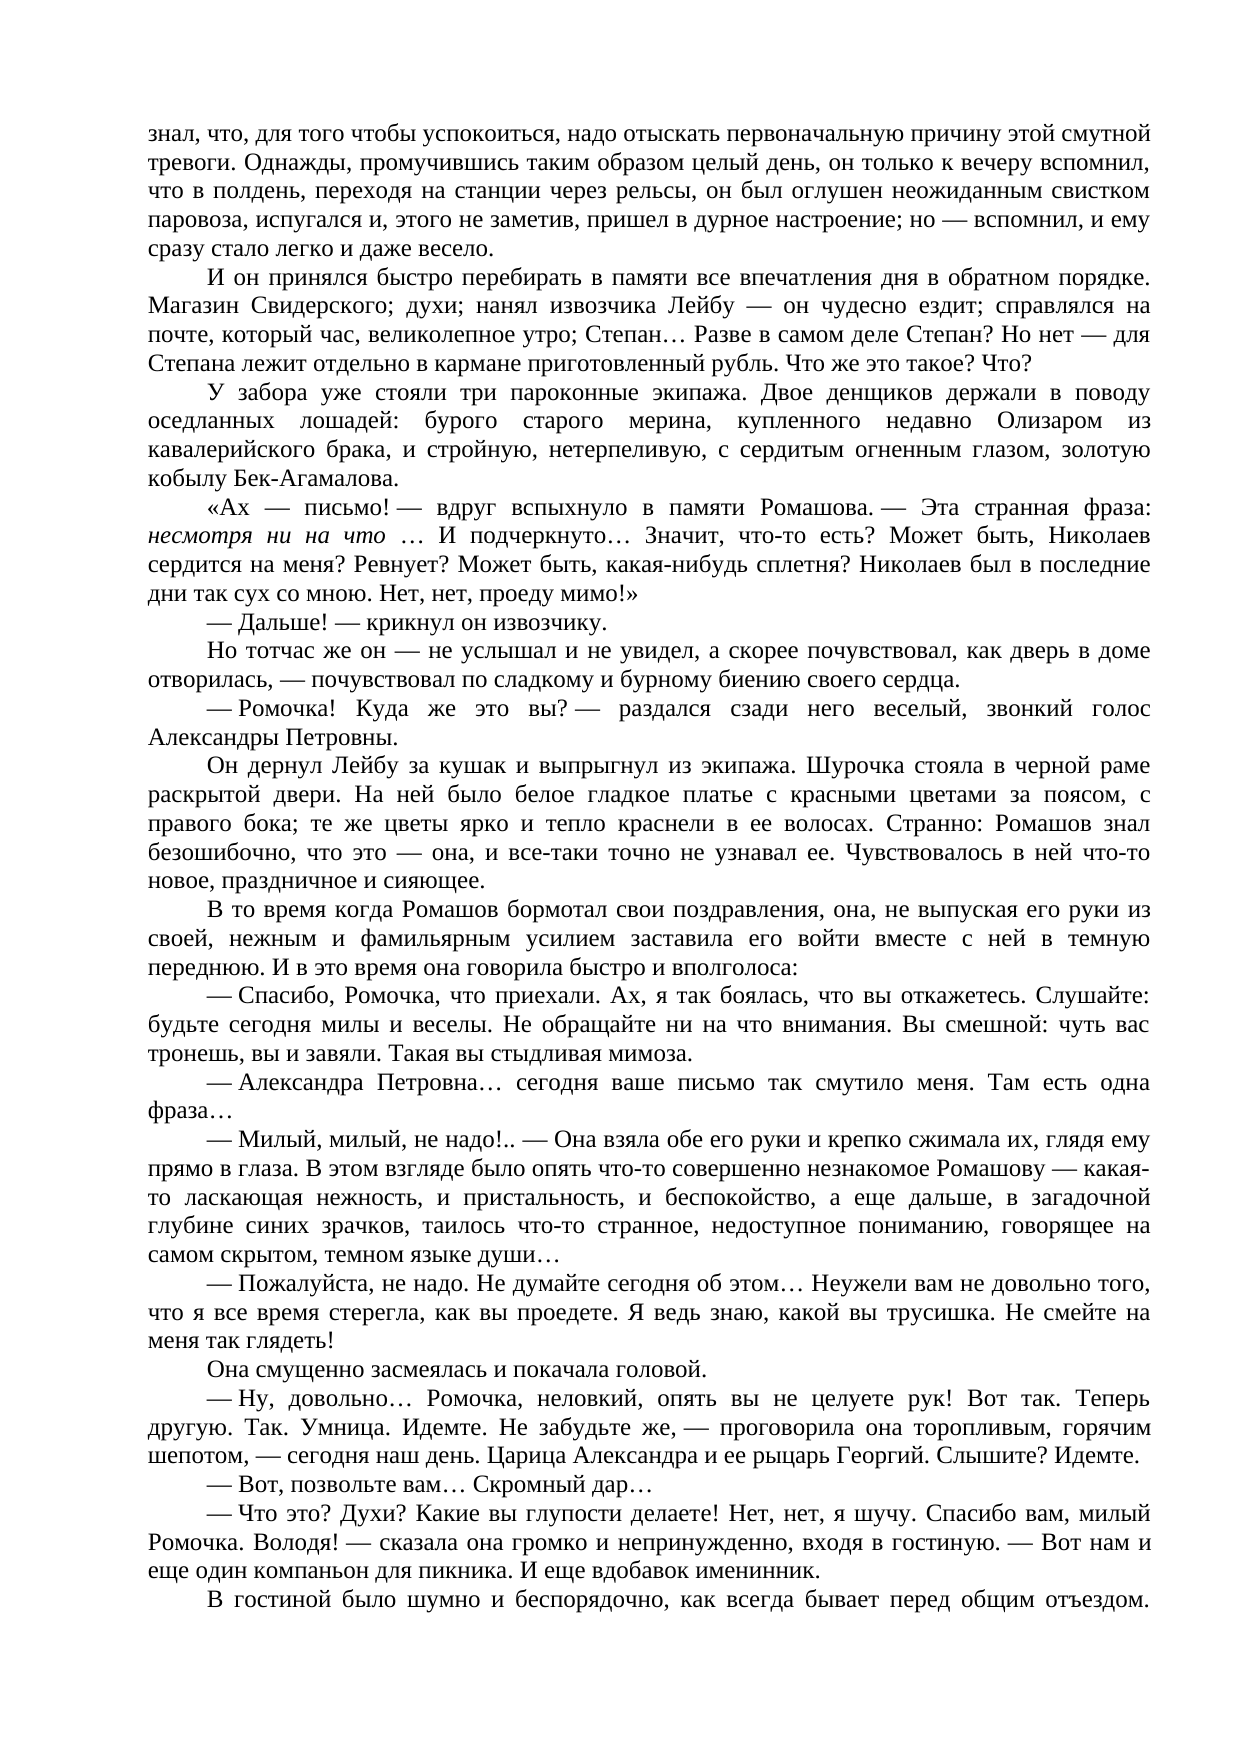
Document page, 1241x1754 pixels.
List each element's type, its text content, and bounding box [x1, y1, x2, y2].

text — Пожалуйста, не надо. Не думайте сегодня об этом… Неужели вам не довольно того, что я все время стерегла, как вы проедете. Я ведь знаю, какой вы трусишка. Не смейте на меня так глядеть! [148, 1268, 1152, 1354]
text В то время когда Ромашов бормотал свои поздравления, она, не выпуская его руки из своей, нежным и фамильярным усилием заставила его войти вместе с ней в темную переднюю. И в это время она говорила быстро и вполголоса: [148, 894, 1152, 981]
text И он принялся быстро перебирать в памяти все впечатления дня в обратном порядке. Магазин Свидерского; духи; нанял извозчика Лейбу — он чудесно ездит; справлялся на почте, который час, великолепное утро; Степан… Разве в самом деле Степан? Но нет — для Степана лежит отдельно в кармане приготовленный рубль. Что же это такое? Что? [148, 262, 1152, 377]
text — Вот, позвольте вам… Скромный дар… [148, 1469, 1152, 1498]
text Но тотчас же он — не услышал и не увидел, а скорее почувствовал, как дверь в доме отворилась, — почувствовал по сладкому и бурному биению своего сердца. [148, 636, 1152, 693]
text — Спасибо, Ромочка, что приехали. Ах, я так боялась, что вы откажетесь. Слушайте: будьте сегодня милы и веселы. Не обращайте ни на что внимания. Вы смешной: чуть вас тронешь, вы и завяли. Такая вы стыдливая мимоза. [148, 981, 1152, 1067]
text Она смущенно засмеялась и покачала головой. [148, 1354, 1152, 1383]
text — Что это? Духи? Какие вы глупости делаете! Нет, нет, я шучу. Спасибо вам, милый Ромочка. Володя! — сказала она громко и непринужденно, входя в гостиную. — Вот нам и еще один компаньон для пикника. И еще вдобавок именинник. [148, 1498, 1152, 1584]
text «Ах — письмо! — вдруг вспыхнуло в памяти Ромашова. — Эта странная фраза: несмотря ни на что … И подчеркнуто… Значит, что-то есть? Может быть, Николаев сердится на меня? Ревнует? Может быть, какая-нибудь сплетня? Николаев был в последние дни так сух со мною. Нет, нет, проеду мимо!» [148, 492, 1152, 607]
text — Дальше! — крикнул он извозчику. [148, 607, 1152, 636]
text знал, что, для того чтобы успокоиться, надо отыскать первоначальную причину этой смутной тревоги. Однажды, промучившись таким образом целый день, он только к вечеру вспомнил, что в полдень, переходя на станции через рельсы, он был оглушен неожиданным свистком паровоза, испугался и, этого не заметив, пришел в дурное настроение; но — вспомнил, и ему сразу стало легко и даже весело. [148, 118, 1152, 262]
text У забора уже стояли три пароконные экипажа. Двое денщиков держали в поводу оседланных лошадей: бурого старого мерина, купленного недавно Олизаром из кавалерийского брака, и стройную, нетерпеливую, с сердитым огненным глазом, золотую кобылу Бек-Агамалова. [148, 377, 1152, 492]
text — Ну, довольно… Ромочка, неловкий, опять вы не целуете рук! Вот так. Теперь другую. Так. Умница. Идемте. Не забудьте же, — проговорила она торопливым, горячим шепотом, — сегодня наш день. Царица Александра и ее рыцарь Георгий. Слышите? Идемте. [148, 1383, 1152, 1469]
text Он дернул Лейбу за кушак и выпрыгнул из экипажа. Шурочка стояла в черной раме раскрытой двери. На ней было белое гладкое платье с красными цветами за поясом, с правого бока; те же цветы ярко и тепло краснели в ее волосах. Странно: Ромашов знал безошибочно, что это — она, и все-таки точно не узнавал ее. Чувствовалось в ней что-то новое, праздничное и сияющее. [148, 751, 1152, 894]
text — Ромочка! Куда же это вы? — раздался сзади него веселый, звонкий голос Александры Петровны. [148, 693, 1152, 751]
text В гостиной было шумно и беспорядочно, как всегда бывает перед общим отъездом. [148, 1584, 1152, 1613]
text — Александра Петровна… сегодня ваше письмо так смутило меня. Там есть одна фраза… [148, 1067, 1152, 1124]
text — Милый, милый, не надо!.. — Она взяла обе его руки и крепко сжимала их, глядя ему прямо в глаза. В этом взгляде было опять что-то совершенно незнакомое Ромашову — какая-то ласкающая нежность, и пристальность, и беспокойство, а еще дальше, в загадочной глубине синих зрачков, таилось что-то странное, недоступное пониманию, говорящее на самом скрытом, темном языке души… [148, 1124, 1152, 1268]
